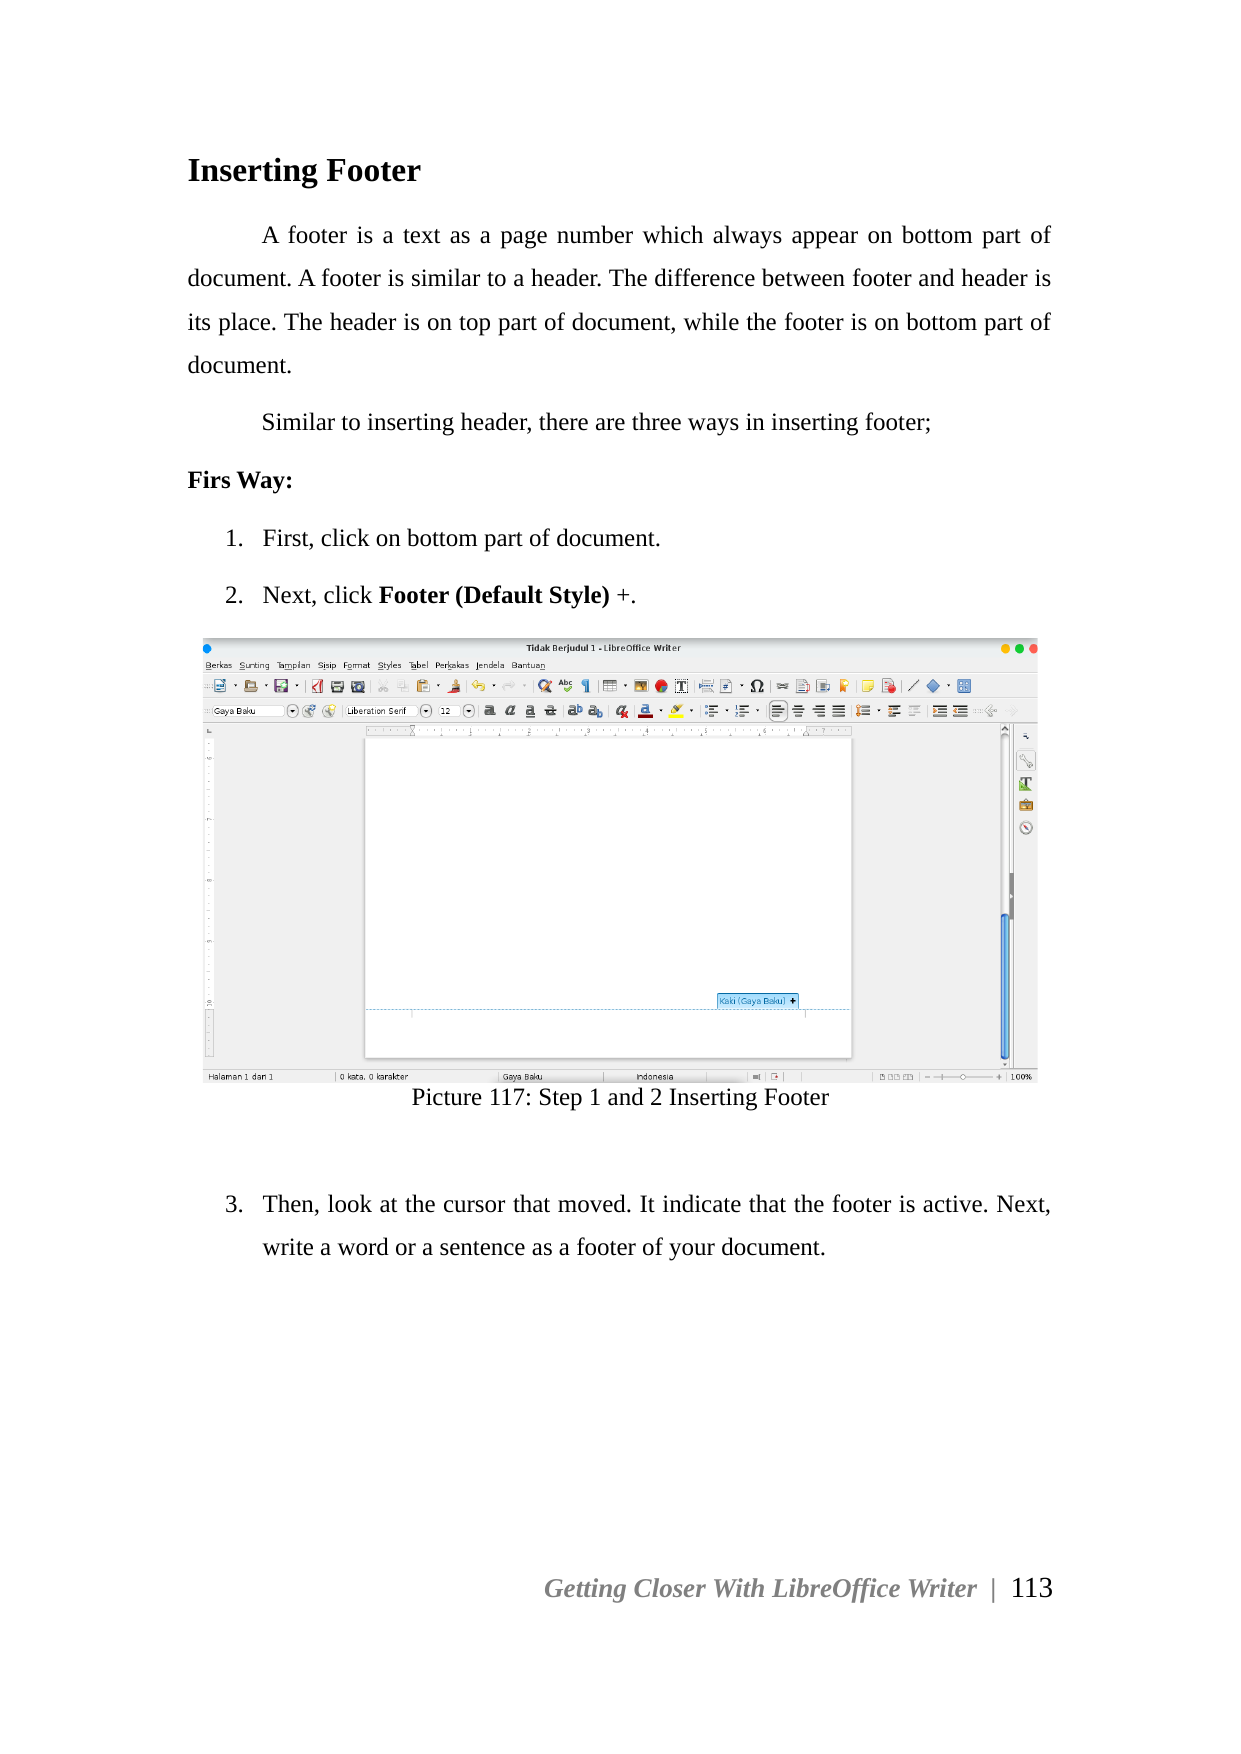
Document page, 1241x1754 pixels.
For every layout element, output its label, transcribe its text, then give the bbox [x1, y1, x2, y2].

list Next, click Footer (Default Style) +. [225, 581, 1053, 609]
subtitle Inserting Footer [187, 150, 1053, 189]
list First, click on bottom part of document. [225, 523, 1053, 552]
text Picture 117: Step 1 and 2 Inserting Footer [187, 1083, 1053, 1111]
list Then, look at the cursor that moved. It indicate that the footer is active. Next, write a word or a sentence as a footer of your document. [225, 1189, 1053, 1261]
text A footer is a text as a page number which always appear on bottom part of document. A footer is similar to a header. The difference between footer and header is its place. The header is on top part of document, while the footer is on bottom part of document. [187, 220, 1053, 378]
text Firs Way: [187, 465, 1053, 494]
text Similar to inserting header, there are three ways in inserting footer; [187, 407, 1053, 436]
picture [202, 638, 1038, 1083]
